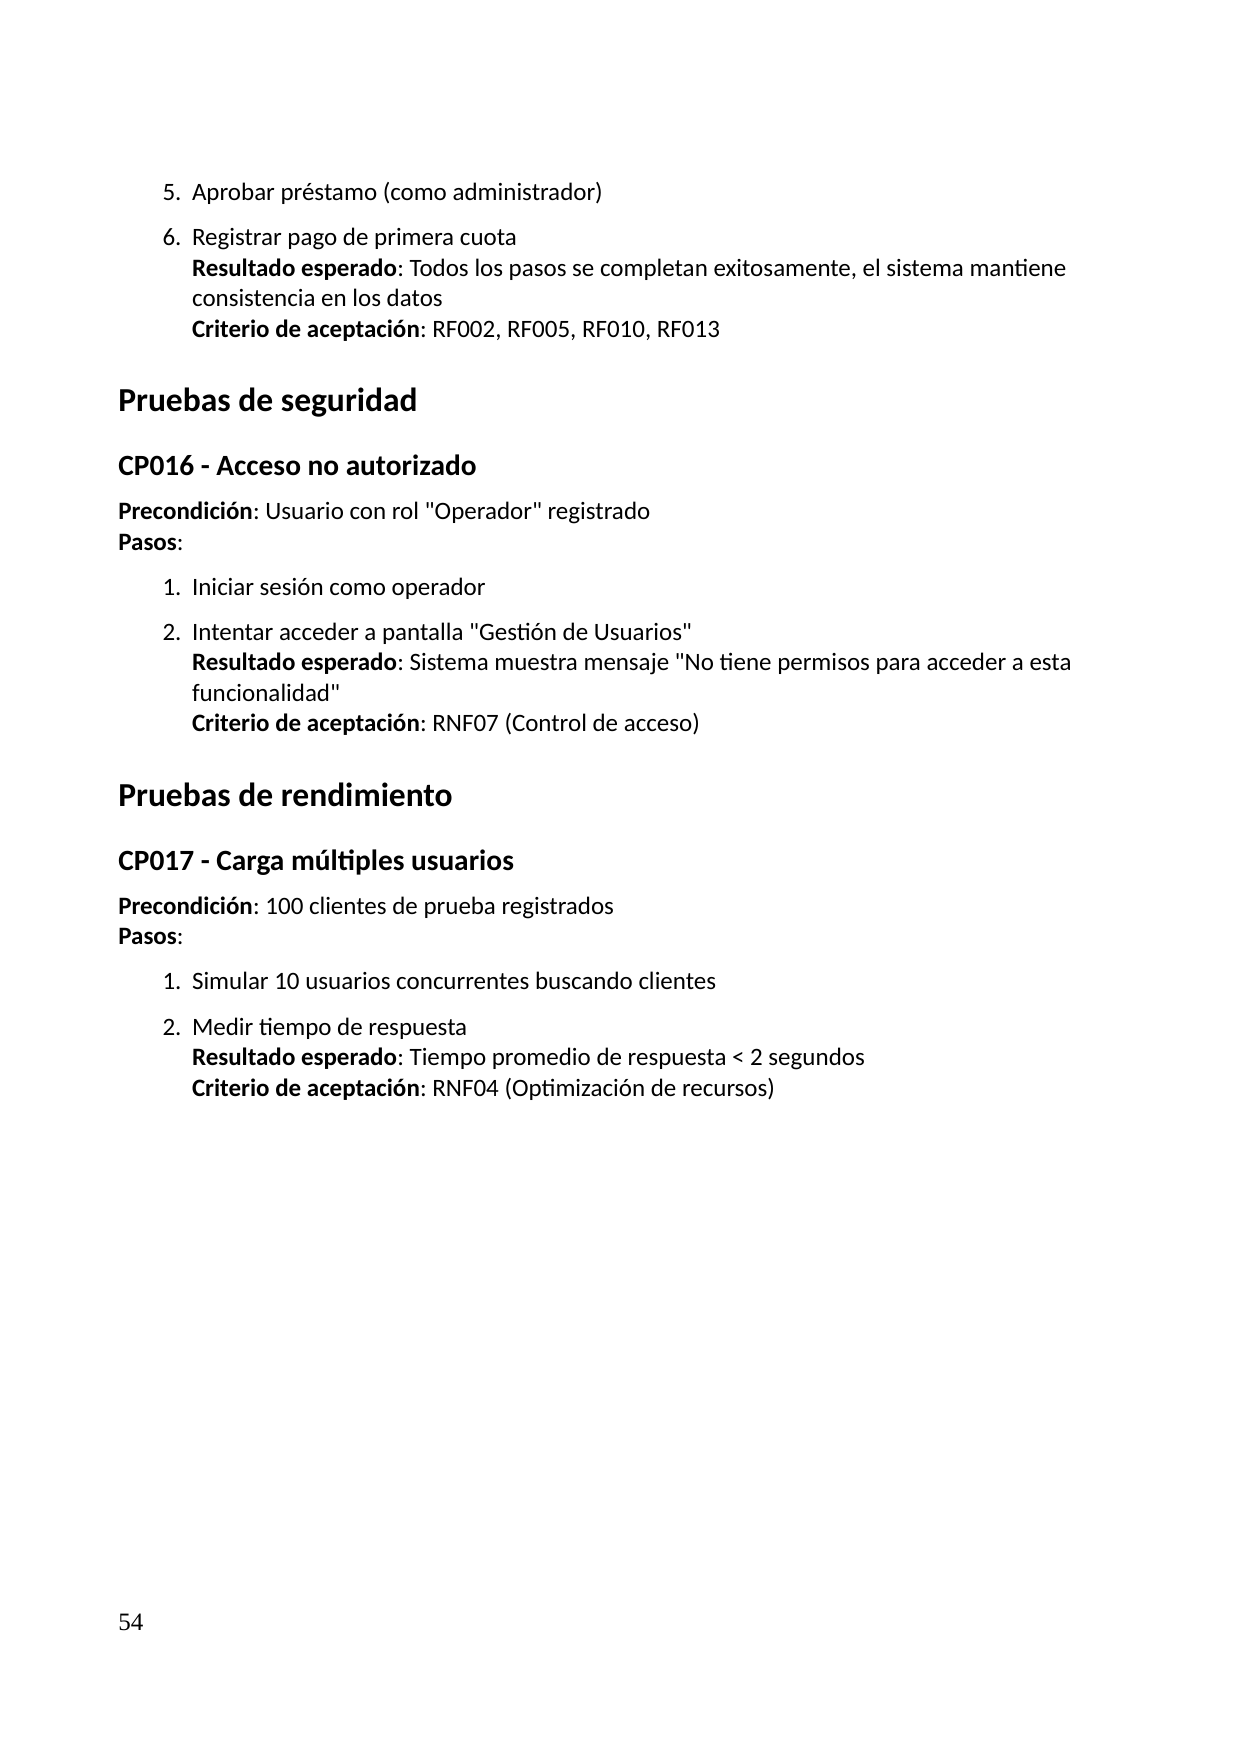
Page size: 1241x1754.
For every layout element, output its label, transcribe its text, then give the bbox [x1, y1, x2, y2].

subtitle Pruebas de rendimiento [118, 773, 1122, 814]
list Medir tiempo de respuesta Resultado esperado: Tiempo promedio de respuesta < 2 segundos Criterio de aceptación: RNF04 (Optimización de recursos) [162, 1011, 1122, 1102]
list Aprobar préstamo (como administrador) [162, 176, 1122, 207]
text Precondición: 100 clientes de prueba registrados Pasos: [118, 890, 1122, 951]
subtitle CP017 - Carga múltiples usuarios [118, 842, 1122, 877]
list Registrar pago de primera cuota Resultado esperado: Todos los pasos se completan exitosamente, el sistema mantiene consistencia en los datos Criterio de aceptación: RF002, RF005, RF010, RF013 [162, 221, 1122, 343]
list Intentar acceder a pantalla "Gestión de Usuarios" Resultado esperado: Sistema muestra mensaje "No tiene permisos para acceder a esta funcionalidad" Criterio de aceptación: RNF07 (Control de acceso) [162, 616, 1122, 738]
text Precondición: Usuario con rol "Operador" registrado Pasos: [118, 495, 1122, 556]
subtitle CP016 - Acceso no autorizado [118, 447, 1122, 483]
list Simular 10 usuarios concurrentes buscando clientes [162, 966, 1122, 996]
subtitle Pruebas de seguridad [118, 379, 1122, 420]
list Iniciar sesión como operador [162, 571, 1122, 601]
